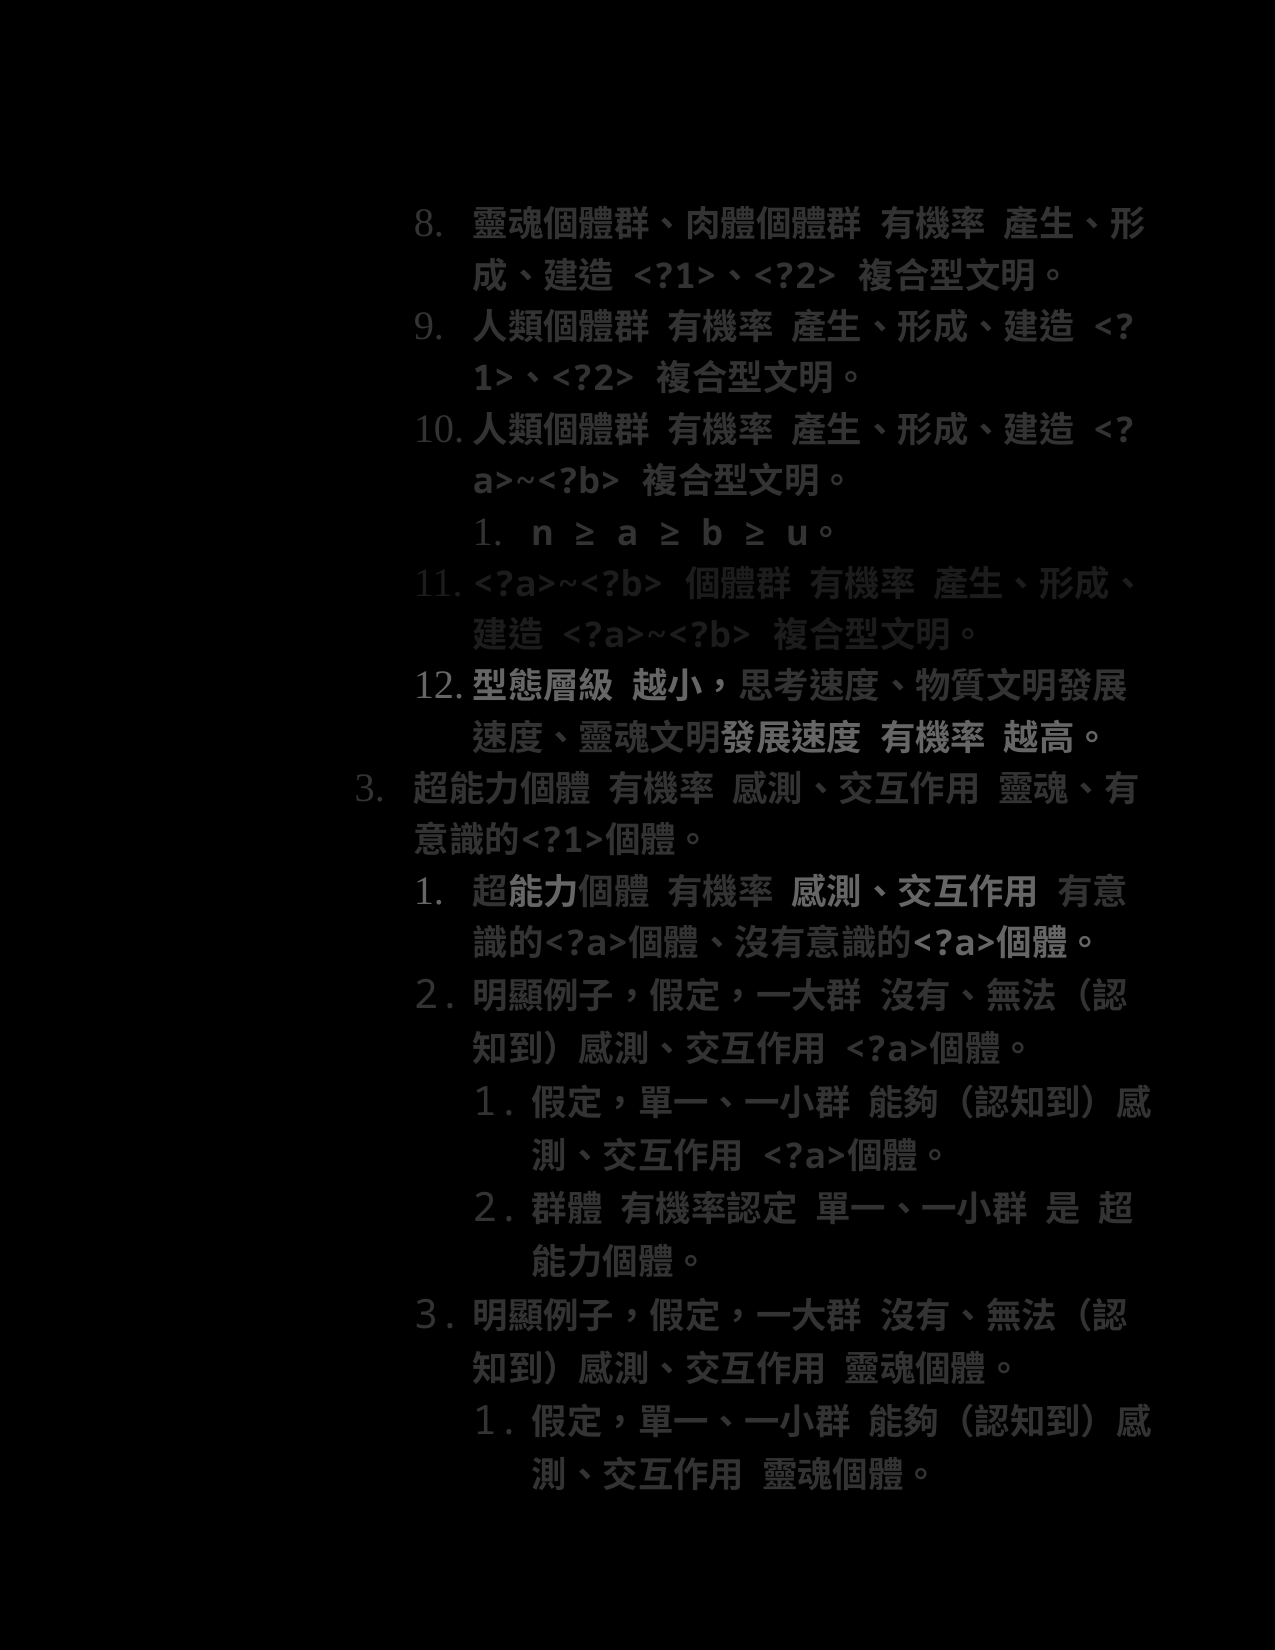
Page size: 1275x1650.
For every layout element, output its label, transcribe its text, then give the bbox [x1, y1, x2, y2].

list 明顯例子，假定，一大群 沒有、無法（認知到）感測、交互作用 <?a>個體。 [413, 966, 1157, 1072]
list 型態層級 越小，思考速度、物質文明發展速度、靈魂文明發展速度 有機率 越高。 [413, 658, 1157, 760]
list 明顯例子，假定，一大群 沒有、無法（認知到）感測、交互作用 靈魂個體。 [413, 1285, 1157, 1391]
list <?a>~<?b> 個體群 有機率 產生、形成、建造 <?a>~<?b> 複合型文明。 [413, 555, 1157, 658]
list 超能力個體 有機率 感測、交互作用 靈魂、有意識的<?1>個體。 [354, 760, 1157, 863]
list n ≥ a ≥ b ≥ u。 [472, 504, 1157, 555]
list 假定，單一、一小群 能夠（認知到）感測、交互作用 靈魂個體。 [472, 1391, 1157, 1498]
list 群體 有機率認定 單一、一小群 是 超能力個體。 [472, 1178, 1157, 1285]
list 人類個體群 有機率 產生、形成、建造 <?a>~<?b> 複合型文明。 [413, 401, 1157, 504]
list 靈魂個體群、肉體個體群 有機率 產生、形成、建造 <?1>、<?2> 複合型文明。 [413, 196, 1157, 298]
list 假定，單一、一小群 能夠（認知到）感測、交互作用 <?a>個體。 [472, 1072, 1157, 1178]
list 人類個體群 有機率 產生、形成、建造 <?1>、<?2> 複合型文明。 [413, 298, 1157, 401]
list 超能力個體 有機率 感測、交互作用 有意識的<?a>個體、沒有意識的<?a>個體。 [413, 863, 1157, 966]
